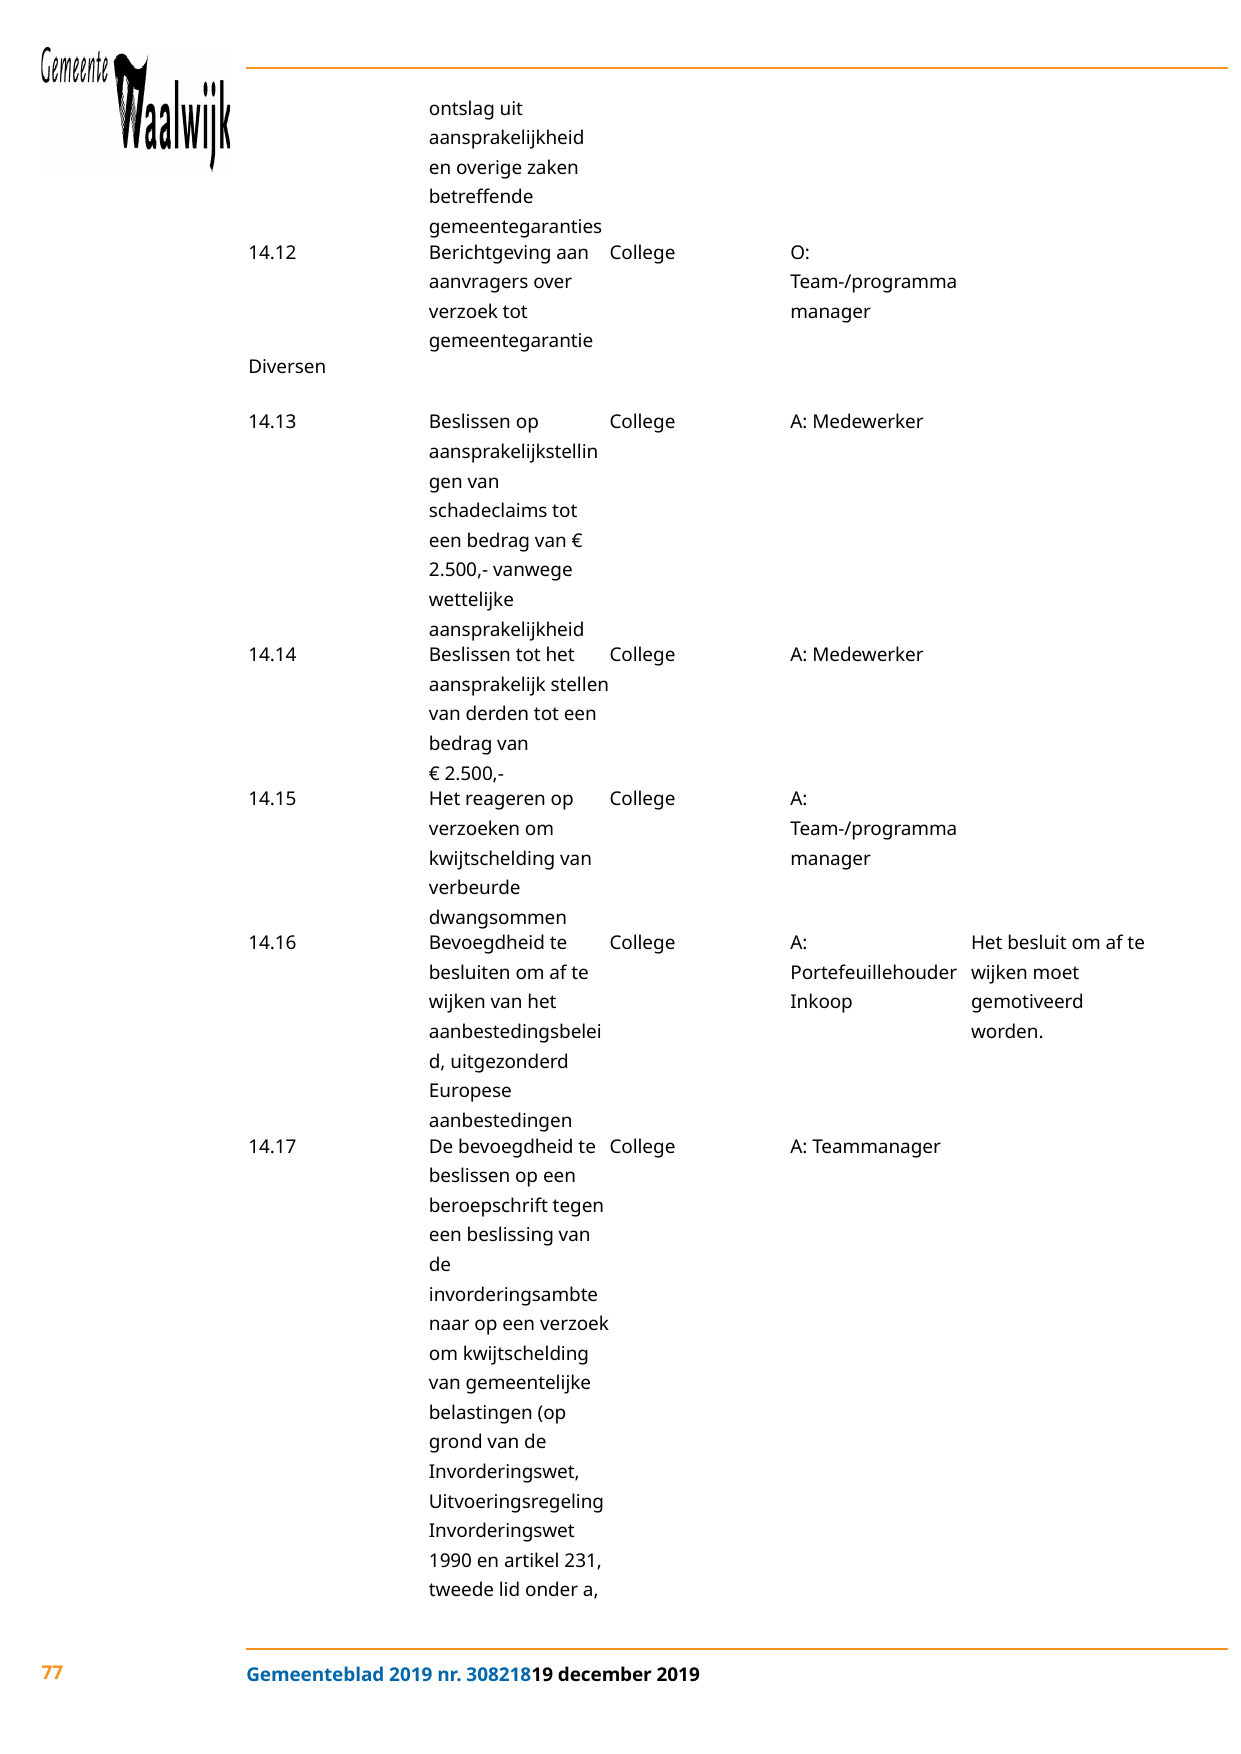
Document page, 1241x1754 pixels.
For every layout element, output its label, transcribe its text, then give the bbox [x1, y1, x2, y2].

table_cell A: Medewerker [790, 641, 971, 786]
table_cell [609, 95, 790, 239]
table_cell College [609, 409, 790, 641]
table_cell Berichtgeving aan aanvragers over verzoek tot gemeentegarantie [429, 239, 609, 353]
table_cell ontslag uit aansprakelijkheid en overige zaken betreffende gemeentegaranties [429, 95, 609, 239]
table_cell Beslissen tot het aansprakelijk stellen van derden tot een bedrag van € 2.500,- [429, 641, 609, 786]
table_cell Het reageren op verzoeken om kwijtschelding van verbeurde dwangsommen [429, 786, 609, 929]
table_cell College [609, 641, 790, 786]
table_cell 14.13 [248, 409, 429, 641]
table_cell College [609, 239, 790, 353]
table_cell [248, 95, 429, 239]
table_cell Diversen [248, 353, 429, 409]
table_cell [971, 95, 1152, 239]
table_cell College [609, 786, 790, 929]
table_cell 14.12 [248, 239, 429, 353]
table_cell A: Teammanager [790, 1133, 971, 1602]
table_cell Bevoegdheid te besluiten om af te wijken van het aanbestedingsbeleid, uitgezonderd Europese aanbestedingen [429, 930, 609, 1133]
table_cell [971, 409, 1152, 641]
picture [41, 47, 231, 172]
table_cell [971, 239, 1152, 353]
table_cell A: Medewerker [790, 409, 971, 641]
table_cell O: Team-/programmamanager [790, 239, 971, 353]
table_cell 14.15 [248, 786, 429, 929]
table_cell Het besluit om af te wijken moet gemotiveerd worden. [971, 930, 1152, 1133]
table_cell [971, 641, 1152, 786]
table_cell College [609, 1133, 790, 1602]
table_cell A: Team-/programmamanager [790, 786, 971, 929]
table_cell 14.14 [248, 641, 429, 786]
table_cell 14.17 [248, 1133, 429, 1602]
table_cell Beslissen op aansprakelijkstellingen van schadeclaims tot een bedrag van € 2.500,- vanwege wettelijke aansprakelijkheid [429, 409, 609, 641]
table_cell 14.16 [248, 930, 429, 1133]
table_cell A: Portefeuillehouder Inkoop [790, 930, 971, 1133]
table_cell College [609, 930, 790, 1133]
table_cell [790, 95, 971, 239]
table_cell [971, 786, 1152, 929]
table_cell De bevoegdheid te beslissen op een beroepschrift tegen een beslissing van de invorderingsambtenaar op een verzoek om kwijtschelding van gemeentelijke belastingen (op grond van de Invorderingswet, Uitvoeringsregeling Invorderingswet 1990 en artikel 231, tweede lid onder a, [429, 1133, 609, 1602]
table_cell [971, 1133, 1152, 1602]
